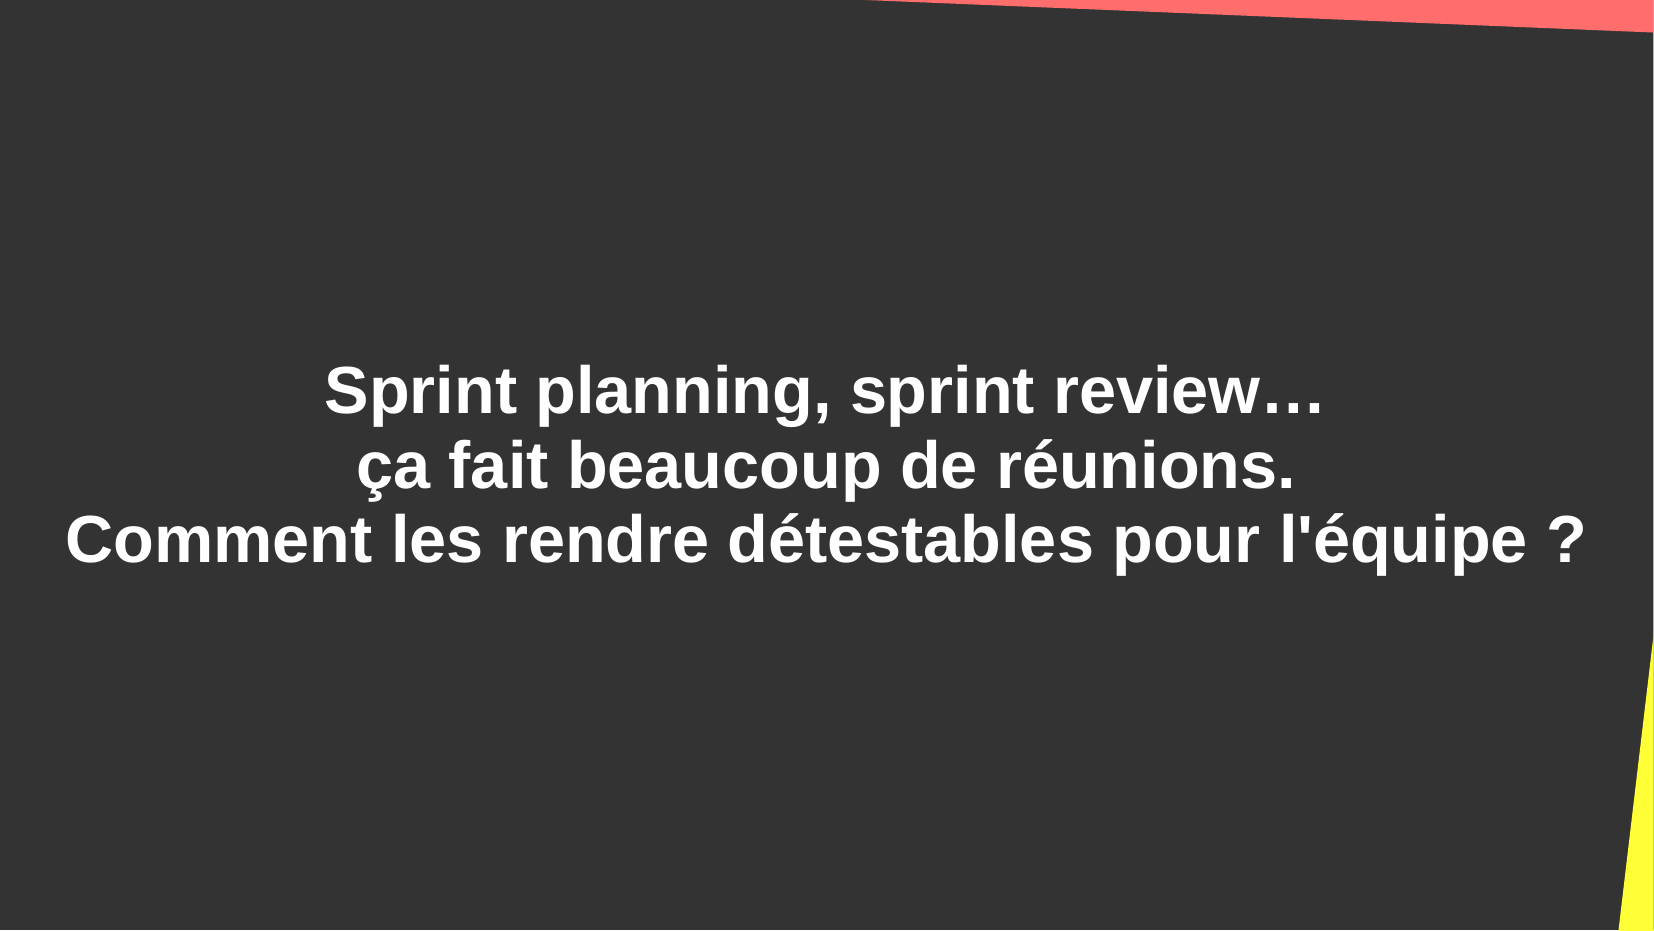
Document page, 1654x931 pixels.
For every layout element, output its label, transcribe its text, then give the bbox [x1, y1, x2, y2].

title Sprint planning, sprint review… ça fait beaucoup de réunions. Comment les rendre détestables pour l'équipe ? [31, 352, 1622, 578]
text_box [1618, 631, 1654, 931]
text_box [865, 0, 1654, 33]
